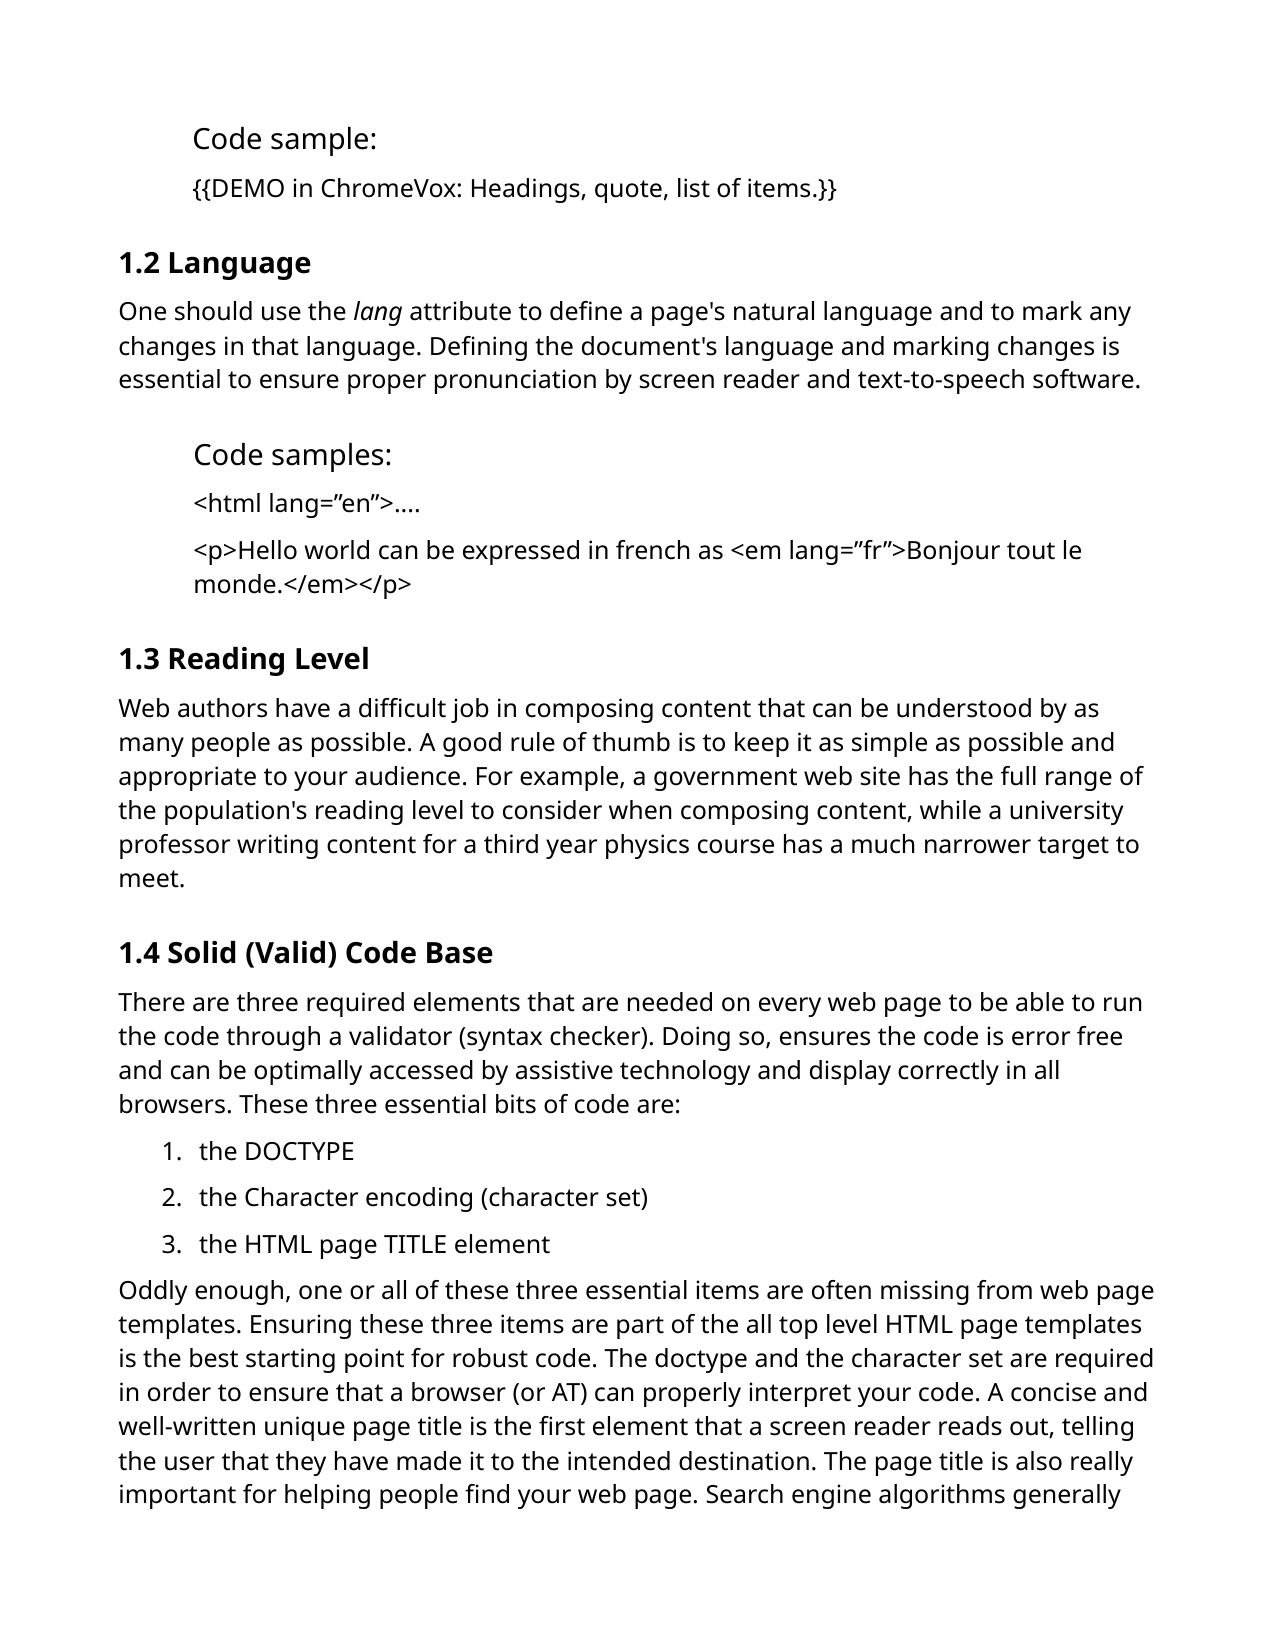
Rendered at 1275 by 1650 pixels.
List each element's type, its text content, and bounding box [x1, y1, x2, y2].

list the DOCTYPE [161, 1133, 1157, 1167]
subtitle Code samples: [156, 434, 1157, 473]
text One should use the lang attribute to define a page's natural language and to mark any changes in that language. Defining the document's language and marking changes is essential to ensure proper pronunciation by screen reader and text-to-speech software. [118, 294, 1157, 396]
subtitle 1.3 Reading Level [118, 638, 1157, 678]
subtitle 1.2 Language [118, 242, 1157, 282]
subtitle 1.4 Solid (Valid) Code Base [118, 932, 1157, 972]
subtitle Code sample: [192, 118, 1157, 158]
text Web authors have a difficult job in composing content that can be understood by as many people as possible. A good rule of thumb is to keep it as simple as possible and appropriate to your audience. For example, a government web site has the full range of the population's reading level to consider when composing content, while a university professor writing content for a third year physics course has a much narrower target to meet. [118, 690, 1157, 895]
text {{DEMO in ChromeVox: Headings, quote, list of items.}} [192, 170, 1157, 204]
list <html lang=”en”>.... [156, 486, 1157, 520]
list the Character encoding (character set) [161, 1180, 1157, 1214]
text There are three required elements that are needed on every web page to be able to run the code through a validator (syntax checker). Doing so, ensures the code is error free and can be optimally accessed by assistive technology and display correctly in all browsers. These three essential bits of code are: [118, 984, 1157, 1121]
list <p>Hello world can be expressed in french as <em lang=”fr”>Bonjour tout le monde.</em></p> [156, 532, 1157, 601]
list the HTML page TITLE element [161, 1226, 1157, 1260]
text Oddly enough, one or all of these three essential items are often missing from web page templates. Ensuring these three items are part of the all top level HTML page templates is the best starting point for robust code. The doctype and the character set are required in order to ensure that a browser (or AT) can properly interpret your code. A concise and well-written unique page title is the first element that a screen reader reads out, telling the user that they have made it to the intended destination. The page title is also really important for helping people find your web page. Search engine algorithms generally [118, 1273, 1157, 1511]
